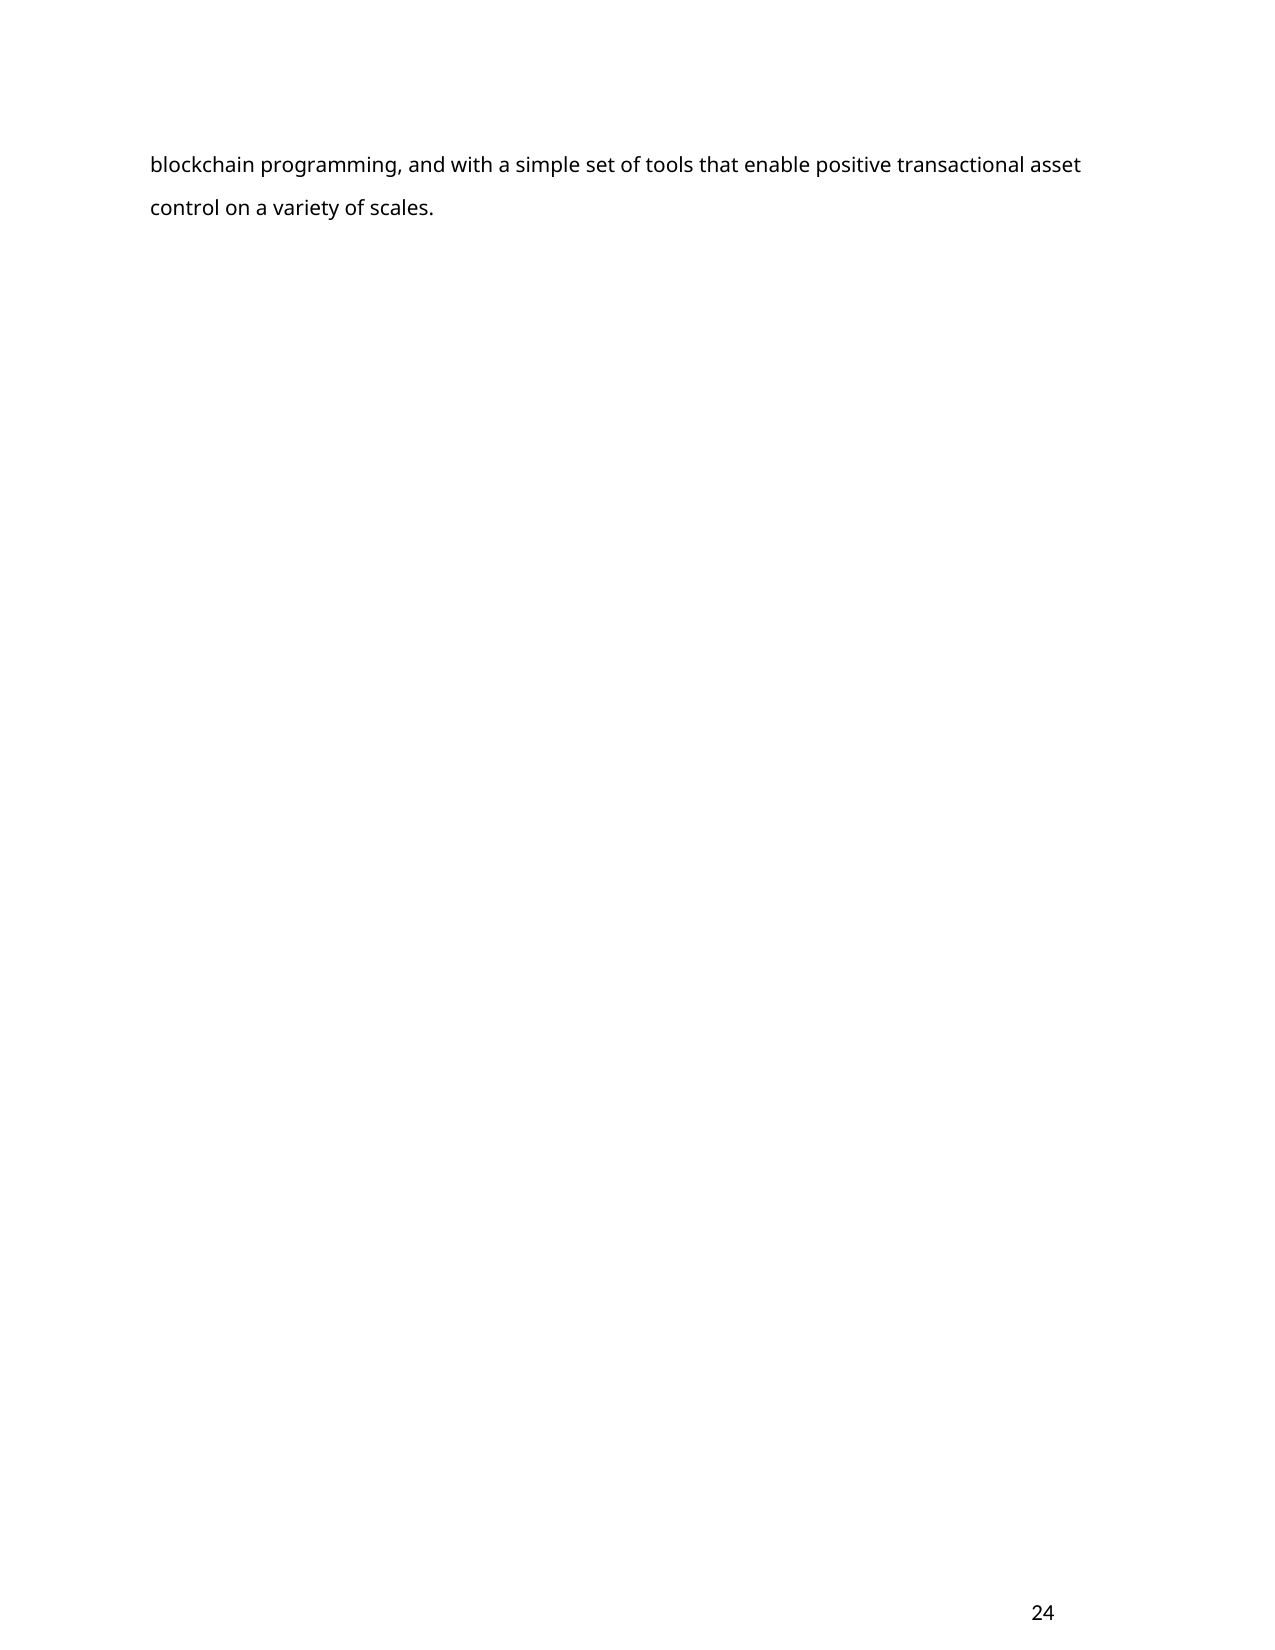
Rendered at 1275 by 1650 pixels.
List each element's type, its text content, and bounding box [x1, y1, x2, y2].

text blockchain programming, and with a simple set of tools that enable positive transactional asset control on a variety of scales. [150, 150, 1125, 221]
